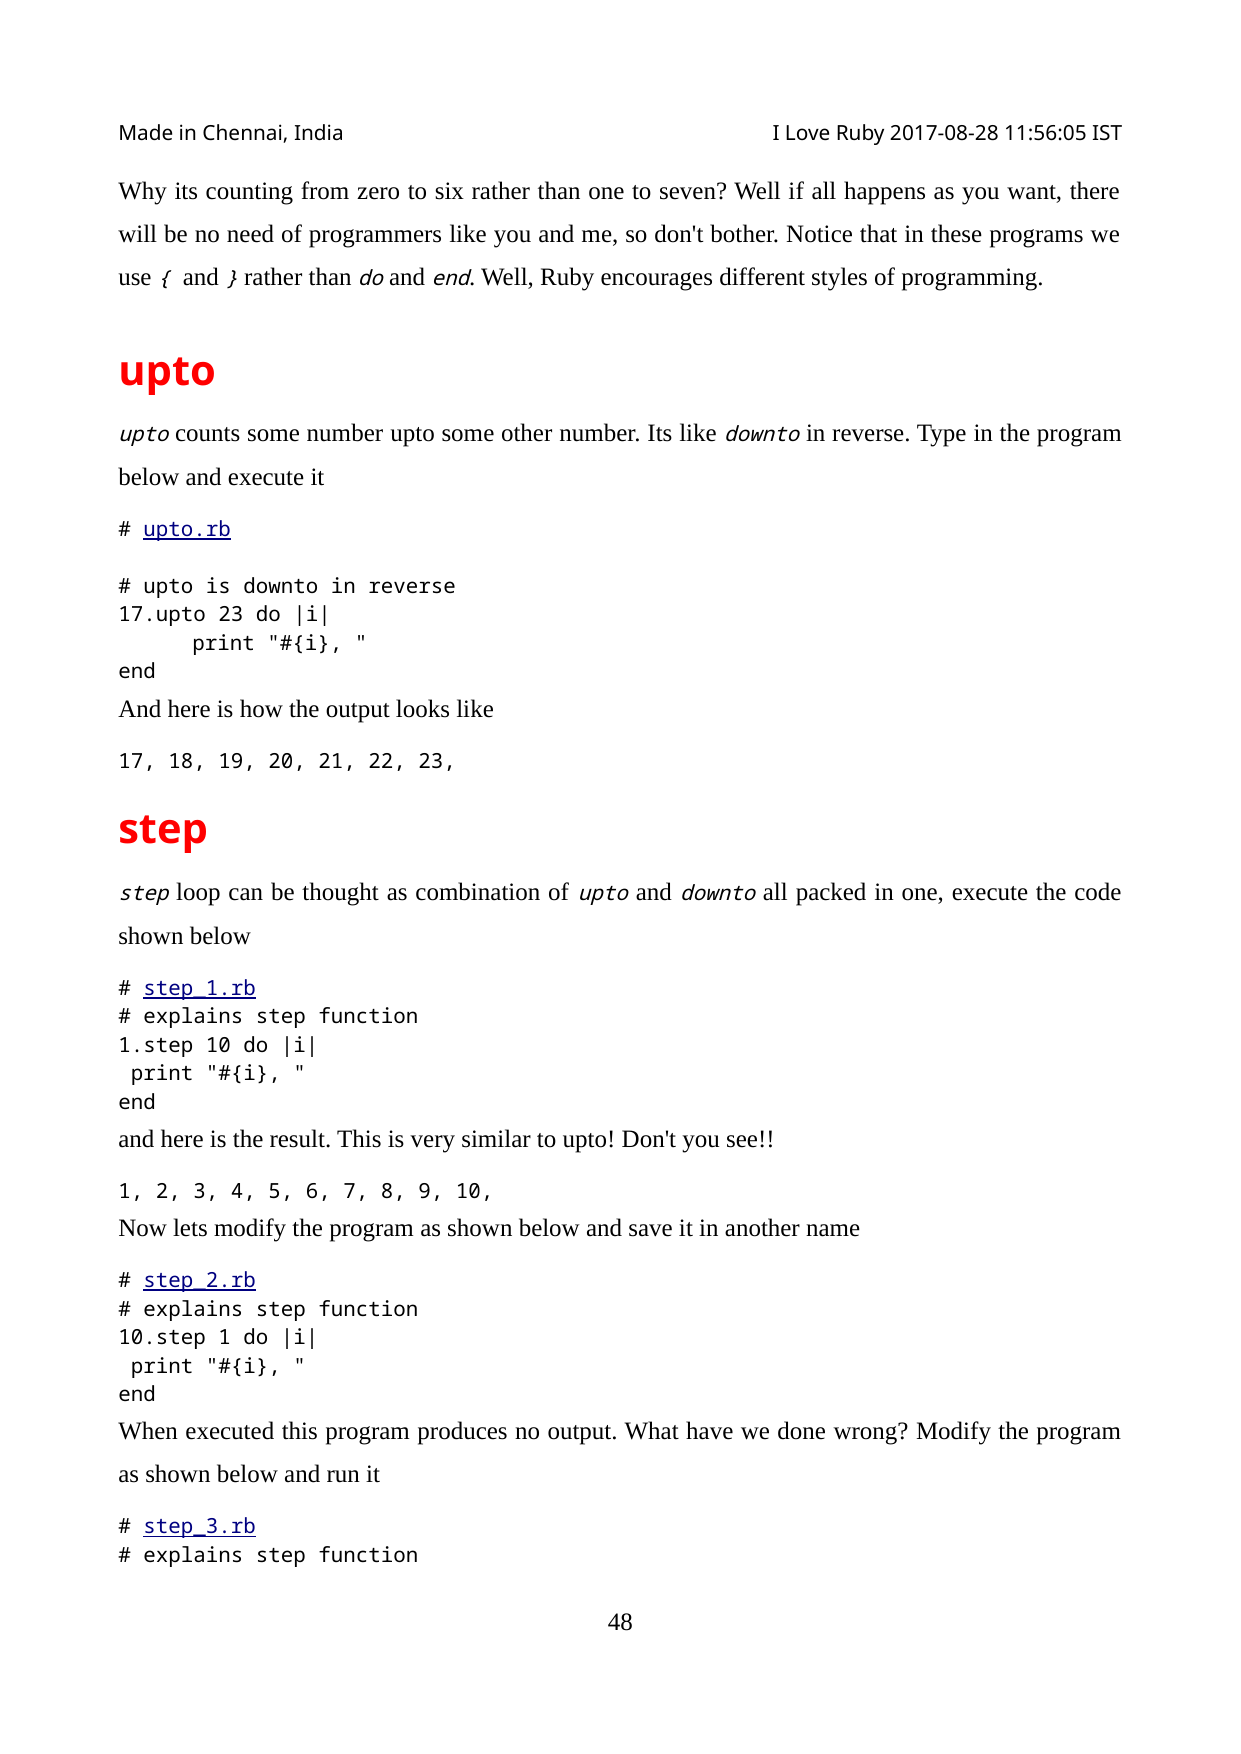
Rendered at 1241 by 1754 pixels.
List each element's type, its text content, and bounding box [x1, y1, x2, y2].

text # explains step function [118, 1294, 1122, 1322]
text print "#{i}, " [118, 1351, 1122, 1379]
text end [118, 1379, 1122, 1408]
text upto counts some number upto some other number. Its like downto in reverse. Type in the program below and execute it [118, 418, 1122, 491]
text Why its counting from zero to six rather than one to seven? Well if all happens as you want, there will be no need of programmers like you and me, so don't bother. Notice that in these programs we use { and } rather than do and end. Well, Ruby encourages different styles of programming. [118, 176, 1122, 292]
text step loop can be thought as combination of upto and downto all packed in one, execute the code shown below [118, 877, 1122, 950]
text 17, 18, 19, 20, 21, 22, 23, [118, 746, 1122, 774]
subtitle upto [118, 340, 1122, 397]
text print "#{i}, " [118, 628, 1122, 656]
text # explains step function [118, 1002, 1122, 1030]
text 1.step 10 do |i| [118, 1030, 1122, 1058]
text end [118, 656, 1122, 685]
text # explains step function [118, 1540, 1122, 1568]
text 10.step 1 do |i| [118, 1322, 1122, 1351]
text print "#{i}, " [118, 1058, 1122, 1087]
text 1, 2, 3, 4, 5, 6, 7, 8, 9, 10, [118, 1176, 1122, 1204]
text Now lets modify the program as shown below and save it in another name [118, 1213, 1122, 1242]
text end [118, 1087, 1122, 1115]
text 17.upto 23 do |i| [118, 599, 1122, 628]
text When executed this program produces no output. What have we done wrong? Modify the program as shown below and run it [118, 1416, 1122, 1488]
subtitle step [118, 799, 1122, 856]
text # upto is downto in reverse [118, 571, 1122, 599]
text and here is the result. This is very similar to upto! Don't you see!! [118, 1124, 1122, 1153]
text # step_2.rb [118, 1265, 1122, 1294]
text # upto.rb [118, 514, 1122, 543]
text # step_3.rb [118, 1512, 1122, 1540]
text # step_1.rb [118, 973, 1122, 1002]
text And here is how the output looks like [118, 694, 1122, 722]
